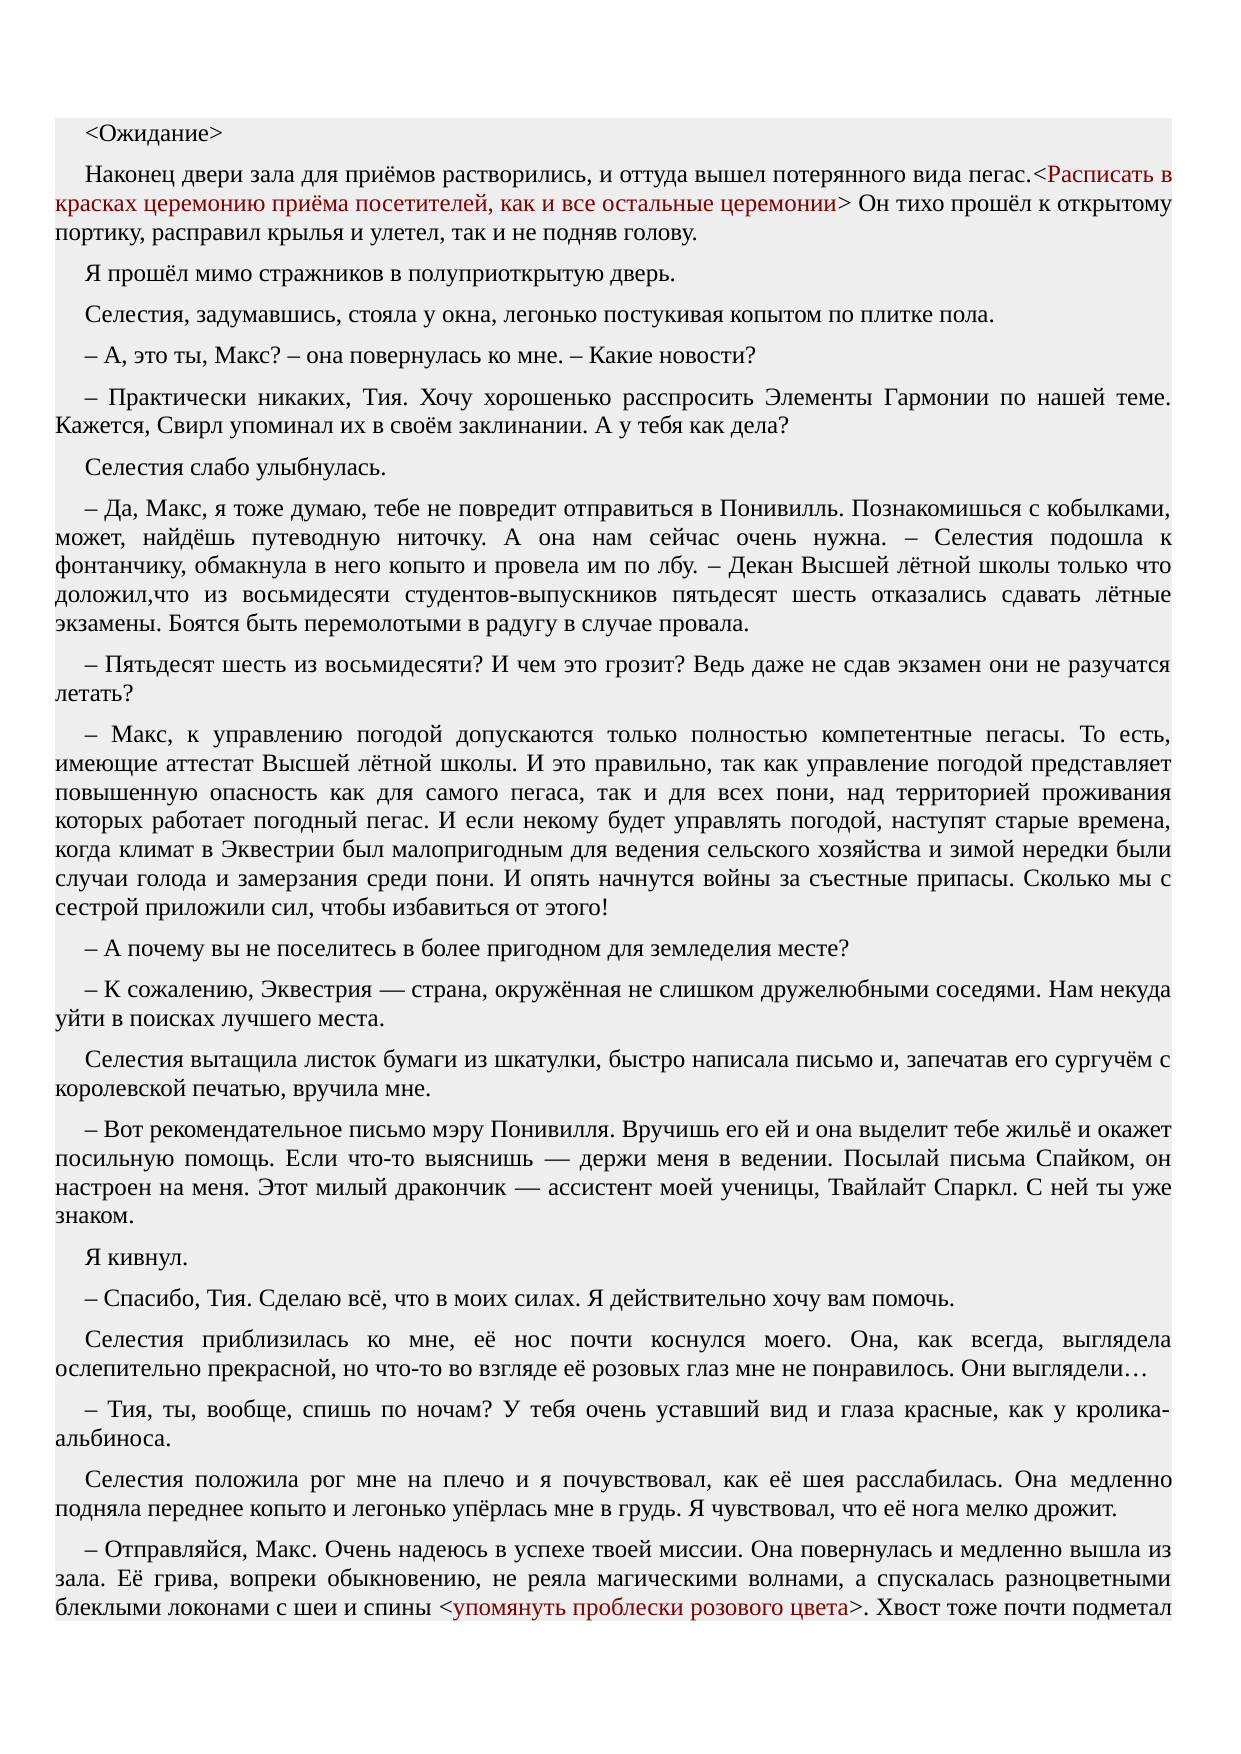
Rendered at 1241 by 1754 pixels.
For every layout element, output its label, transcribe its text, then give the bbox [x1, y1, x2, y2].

text Селестия, задумавшись, стояла у окна, легонько постукивая копытом по плитке пола. [55, 299, 1172, 328]
text Я прошёл мимо стражников в полуприоткрытую дверь. [55, 258, 1172, 287]
text <Ожидание> [55, 118, 1172, 147]
text Селестия приблизилась ко мне, её нос почти коснулся моего. Она, как всегда, выглядела ослепительно прекрасной, но что-то во взгляде её розовых глаз мне не понравилось. Они выглядели… [55, 1324, 1172, 1382]
text – Да, Макс, я тоже думаю, тебе не повредит отправиться в Понивилль. Познакомишься с кобылками, может, найдёшь путеводную ниточку. А она нам сейчас очень нужна. – Селестия подошла к фонтанчику, обмакнула в него копыто и провела им по лбу. – Декан Высшей лётной школы только что доложил,что из восьмидесяти студентов-выпускников пятьдесят шесть отказались сдавать лётные экзамены. Боятся быть перемолотыми в радугу в случае провала. [55, 493, 1172, 637]
text Селестия вытащила листок бумаги из шкатулки, быстро написала письмо и, запечатав его сургучём с королевской печатью, вручила мне. [55, 1044, 1172, 1102]
text – К сожалению, Эквестрия — страна, окружённая не слишком дружелюбными соседями. Нам некуда уйти в поисках лучшего места. [55, 974, 1172, 1032]
text – Тия, ты, вообще, спишь по ночам? У тебя очень уставший вид и глаза красные, как у кролика-альбиноса. [55, 1394, 1172, 1452]
text Я кивнул. [55, 1242, 1172, 1271]
text – Пятьдесят шесть из восьмидесяти? И чем это грозит? Ведь даже не сдав экзамен они не разучатся летать? [55, 649, 1172, 707]
text – Макс, к управлению погодой допускаются только полностью компетентные пегасы. То есть, имеющие аттестат Высшей лётной школы. И это правильно, так как управление погодой представляет повышенную опасность как для самого пегаса, так и для всех пони, над территорией проживания которых работает погодный пегас. И если некому будет управлять погодой, наступят старые времена, когда климат в Эквестрии был малопригодным для ведения сельского хозяйства и зимой нередки были случаи голода и замерзания среди пони. И опять начнутся войны за съестные припасы. Сколько мы с сестрой приложили сил, чтобы избавиться от этого! [55, 719, 1172, 921]
text – А, это ты, Макс? – она повернулась ко мне. – Какие новости? [55, 341, 1172, 369]
text Наконец двери зала для приёмов растворились, и оттуда вышел потерянного вида пегас.<Расписать в красках церемонию приёма посетителей, как и все остальные церемонии> Он тихо прошёл к открытому портику, расправил крылья и улетел, так и не подняв голову. [55, 159, 1172, 246]
text – Вот рекомендательное письмо мэру Понивилля. Вручишь его ей и она выделит тебе жильё и окажет посильную помощь. Если что-то выяснишь — держи меня в ведении. Посылай письма Спайком, он настроен на меня. Этот милый дракончик — ассистент моей ученицы, Твайлайт Спаркл. С ней ты уже знаком. [55, 1114, 1172, 1229]
text – Практически никаких, Тия. Хочу хорошенько расспросить Элементы Гармонии по нашей теме. Кажется, Свирл упоминал их в своём заклинании. А у тебя как дела? [55, 382, 1172, 439]
text – А почему вы не поселитесь в более пригодном для земледелия месте? [55, 933, 1172, 962]
text Селестия слабо улыбнулась. [55, 452, 1172, 481]
text Селестия положила рог мне на плечо и я почувствовал, как её шея расслабилась. Она медленно подняла переднее копыто и легонько упёрлась мне в грудь. Я чувствовал, что её нога мелко дрожит. [55, 1464, 1172, 1522]
text – Отправляйся, Макс. Очень надеюсь в успехе твоей миссии. Она повернулась и медленно вышла из зала. Её грива, вопреки обыкновению, не реяла магическими волнами, а спускалась разноцветными блеклыми локонами с шеи и спины <упомянуть проблески розового цвета>. Хвост тоже почти подметал [55, 1534, 1172, 1621]
text – Спасибо, Тия. Сделаю всё, что в моих силах. Я действительно хочу вам помочь. [55, 1283, 1172, 1312]
